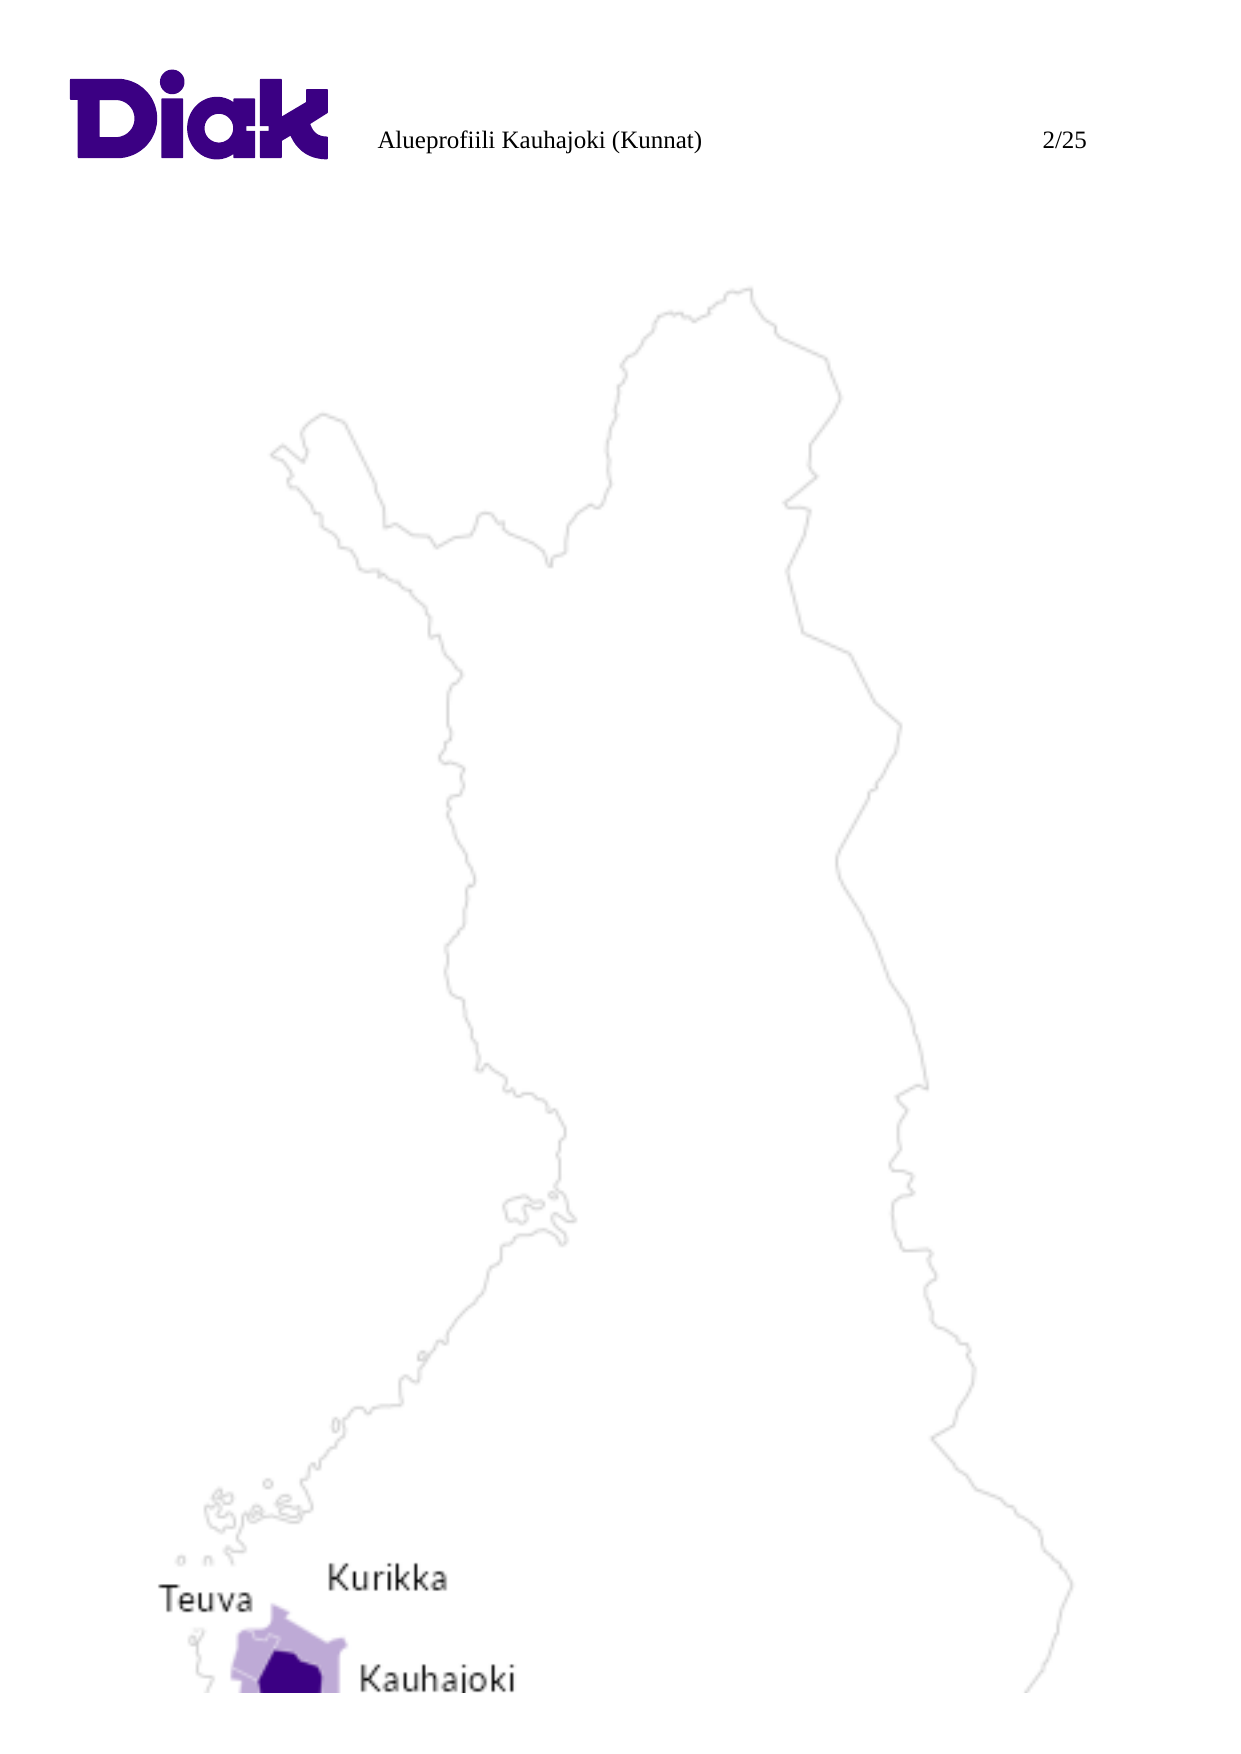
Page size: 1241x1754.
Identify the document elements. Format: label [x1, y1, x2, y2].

picture [61, 196, 1179, 1693]
